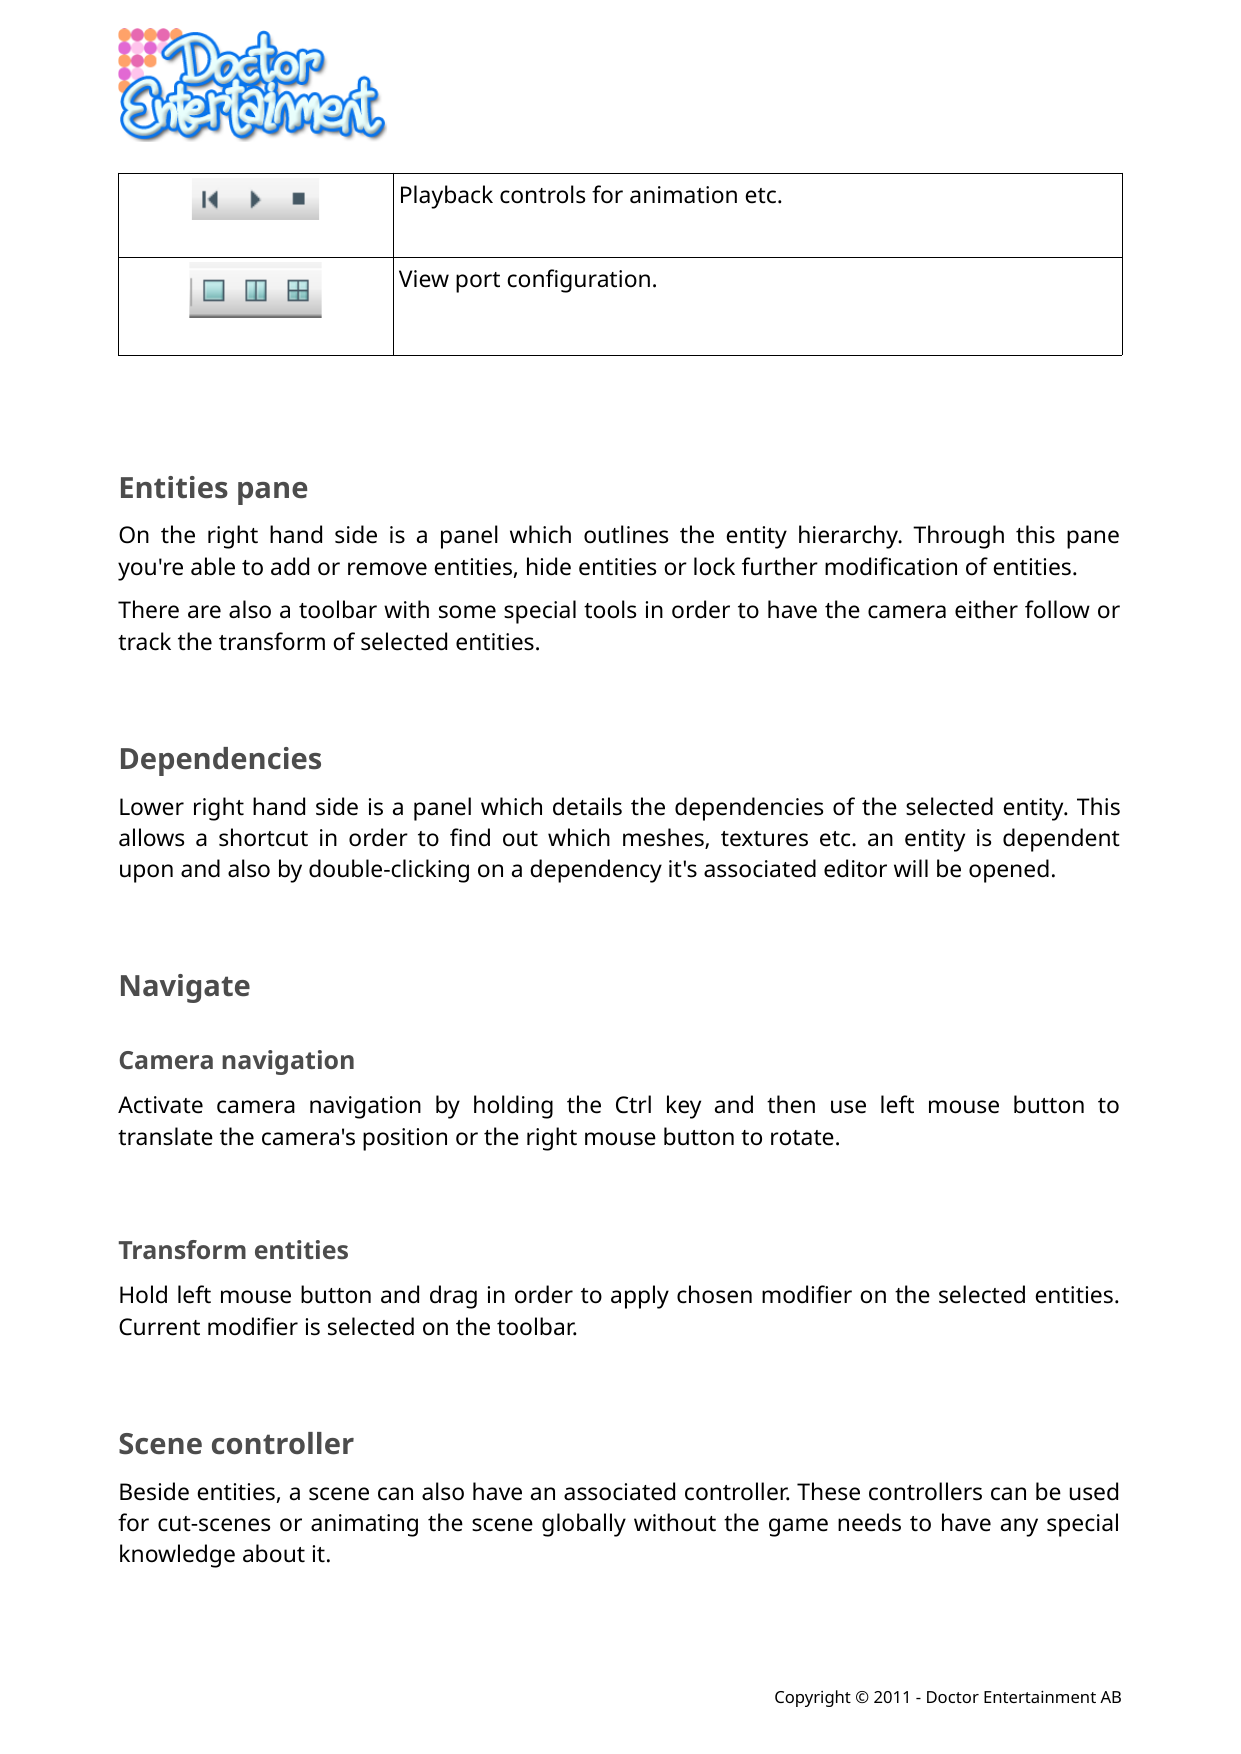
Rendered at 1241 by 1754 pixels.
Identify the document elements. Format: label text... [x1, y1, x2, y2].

table_cell [119, 258, 393, 355]
subtitle Entities pane [118, 467, 1122, 507]
subtitle Transform entities [118, 1233, 1122, 1267]
table_cell [119, 174, 393, 257]
table_cell View port configuration. [394, 258, 1122, 355]
subtitle Navigate [118, 965, 1122, 1005]
text Beside entities, a scene can also have an associated controller. These controllers can be used for cut-scenes or animating the scene globally without the game needs to have any special knowledge about it. [118, 1475, 1122, 1569]
subtitle Camera navigation [118, 1043, 1122, 1077]
text Lower right hand side is a panel which details the dependencies of the selected entity. This allows a shortcut in order to find out which meshes, textures etc. an entity is dependent upon and also by double-clicking on a dependency it's associated editor will be opened. [118, 790, 1122, 884]
text Hold left mouse button and drag in order to apply chosen modifier on the selected entities. Current modifier is selected on the toolbar. [118, 1279, 1122, 1342]
text There are also a toolbar with some special tools in order to have the camera either follow or track the transform of selected entities. [118, 594, 1122, 657]
subtitle Dependencies [118, 738, 1122, 778]
table_cell Playback controls for animation etc. [394, 174, 1122, 257]
text Activate camera navigation by holding the Ctrl key and then use left mouse button to translate the camera's position or the right mouse button to rotate. [118, 1089, 1122, 1152]
text On the right hand side is a panel which outlines the entity hierarchy. Through this pane you're able to add or remove entities, hide entities or lock further modification of entities. [118, 519, 1122, 582]
subtitle Scene controller [118, 1423, 1122, 1463]
